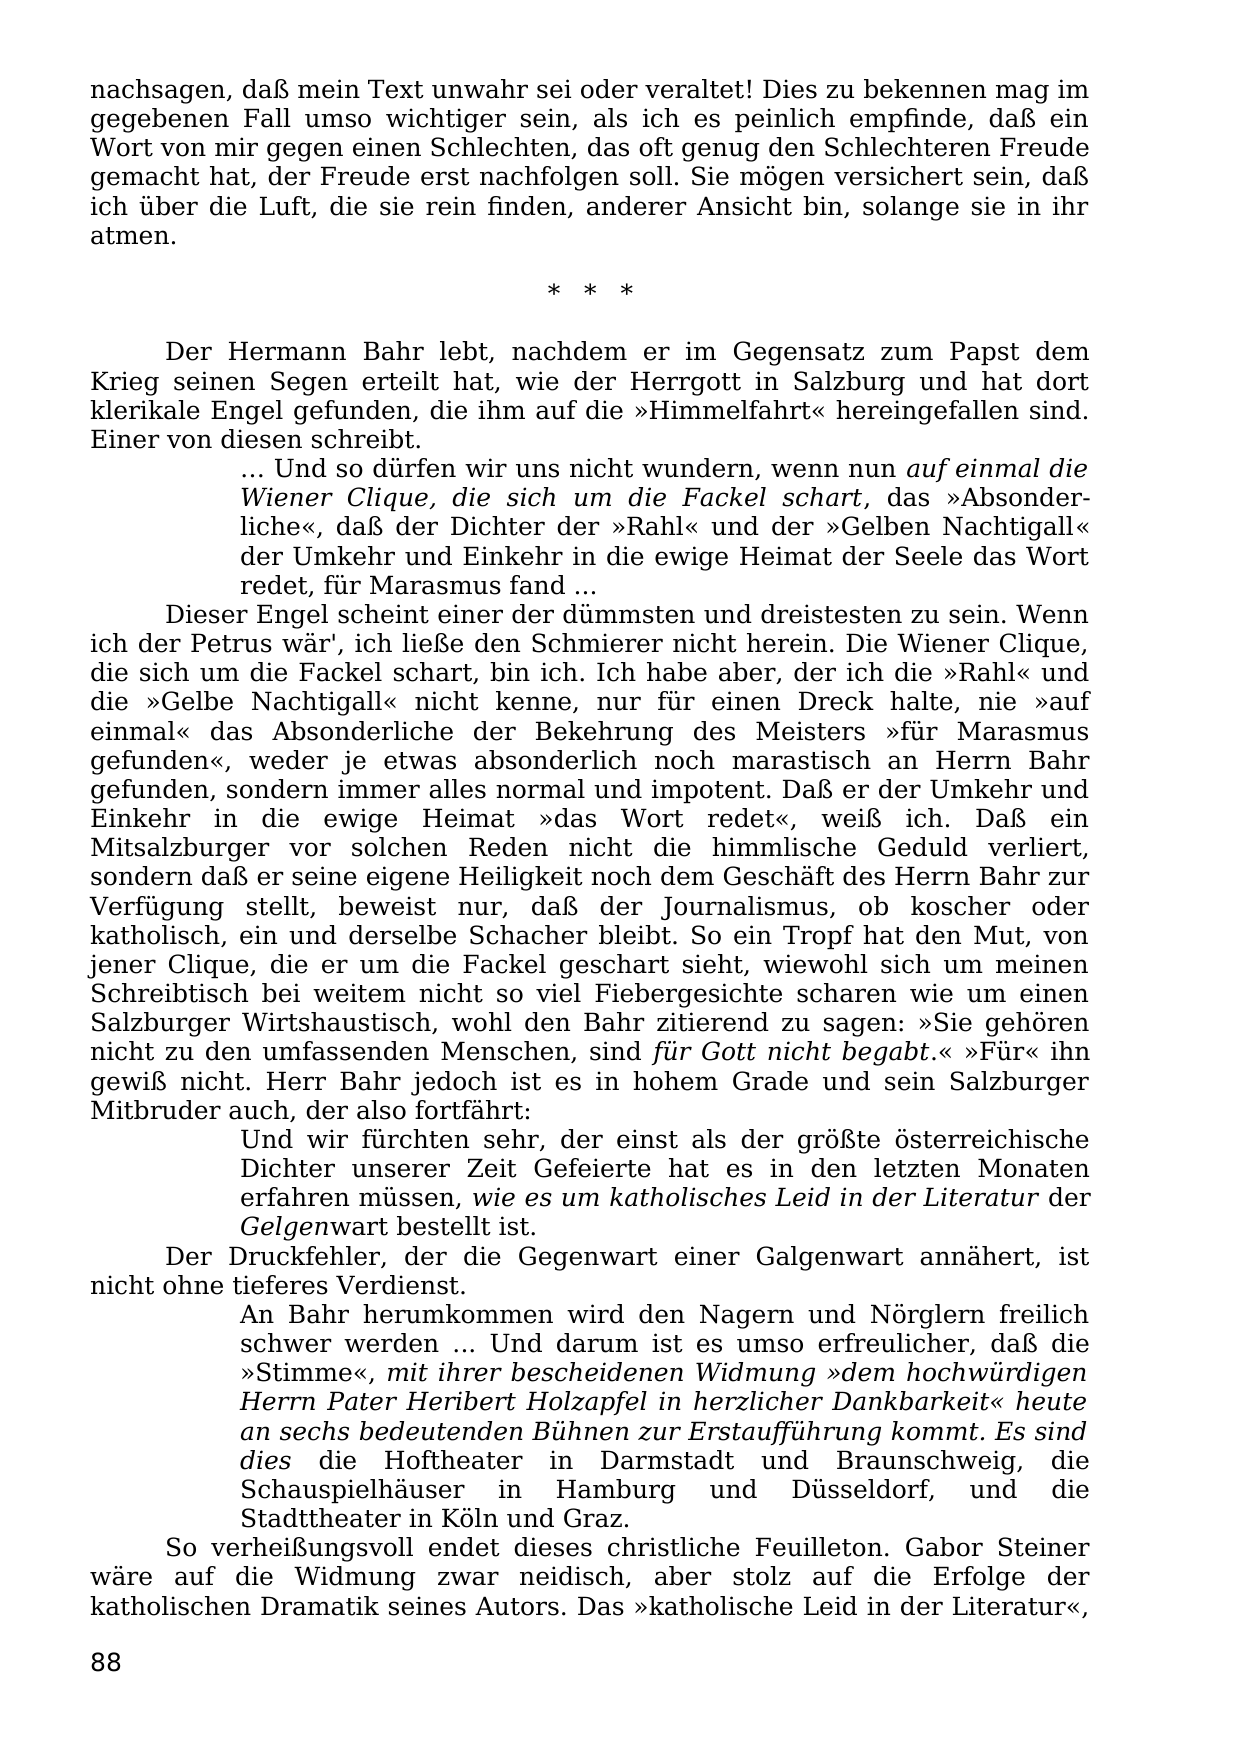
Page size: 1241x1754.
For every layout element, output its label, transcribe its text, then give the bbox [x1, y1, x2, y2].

text Und wir fürchten sehr, der einst als der größte österreichische Dichter unserer Zeit Gefeierte hat es in den letzten Monaten erfahren müssen, wie es um katholisches Leid in der Literatur der Gelgenwart bestellt ist. [240, 1125, 1091, 1242]
text An Bahr herumkommen wird den Nagern und Nörglern freilich schwer werden ... Und darum ist es umso erfreulicher, daß die »Stimme«, mit ihrer bescheidenen Widmung »dem hochwürdigen Herrn Pater Heribert Holzapfel in herzlicher Dankbarkeit« heute an sechs bedeutenden Bühnen zur Erstaufführung kommt. Es sind dies die Hoftheater in Darmstadt und Braunschweig, die Schauspielhäuser in Hamburg und Düsseldorf, und die Stadttheater in Köln und Graz. [240, 1300, 1091, 1533]
text Der Hermann Bahr lebt, nachdem er im Gegensatz zum Papst dem Krieg seinen Segen erteilt hat, wie der Herrgott in Salzburg und hat dort klerikale Engel gefunden, die ihm auf die »Himmelfahrt« hereingefallen sind. Einer von diesen schreibt. [90, 337, 1091, 454]
text So verheißungsvoll endet dieses christliche Feuilleton. Gabor Steiner wäre auf die Widmung zwar neidisch, aber stolz auf die Erfolge der katholischen Dramatik seines Autors. Das »katholische Leid in der Literatur«, [90, 1533, 1091, 1621]
text nachsagen, daß mein Text unwahr sei oder veraltet! Dies zu bekennen mag im gegebenen Fall umso wichtiger sein, als ich es peinlich empfinde, daß ein Wort von mir gegen einen Schlechten, das oft genug den Schlechteren Freude gemacht hat, der Freude erst nachfolgen soll. Sie mögen versichert sein, daß ich über die Luft, die sie rein finden, anderer Ansicht bin, solange sie in ihr atmen. [90, 75, 1091, 250]
text Dieser Engel scheint einer der dümmsten und dreistesten zu sein. Wenn ich der Petrus wär', ich ließe den Schmierer nicht herein. Die Wiener Clique, die sich um die Fackel schart, bin ich. Ich habe aber, der ich die »Rahl« und die »Gelbe Nachtigall« nicht kenne, nur für einen Dreck halte, nie »auf einmal« das Absonderliche der Bekehrung des Meisters »für Marasmus gefunden«, weder je etwas absonderlich noch marastisch an Herrn Bahr gefunden, sondern immer alles normal und impotent. Daß er der Umkehr und Einkehr in die ewige Heimat »das Wort redet«, weiß ich. Daß ein Mitsalzburger vor solchen Reden nicht die himmlische Geduld verliert, sondern daß er seine eigene Heiligkeit noch dem Geschäft des Herrn Bahr zur Verfügung stellt, beweist nur, daß der Journalismus, ob koscher oder katholisch, ein und derselbe Schacher bleibt. So ein Tropf hat den Mut, von jener Clique, die er um die Fackel geschart sieht, wiewohl sich um meinen Schreibtisch bei weitem nicht so viel Fiebergesichte scharen wie um einen Salzburger Wirtshaustisch, wohl den Bahr zitierend zu sagen: »Sie gehören nicht zu den umfassenden Menschen, sind für Gott nicht begabt.« »Für« ihn gewiß nicht. Herr Bahr jedoch ist es in hohem Grade und sein Salzburger Mitbruder auch, der also fortfährt: [90, 600, 1091, 1125]
text … Und so dürfen wir uns nicht wundern, wenn nun auf einmal die Wiener Clique, die sich um die Fackel schart, das »Absonder­liche«, daß der Dichter der »Rahl« und der »Gelben Nachtigall« der Umkehr und Einkehr in die ewige Heimat der Seele das Wort redet, für Marasmus fand ... [240, 454, 1091, 600]
text Der Druckfehler, der die Gegenwart einer Galgenwart annähert, ist nicht ohne tieferes Verdienst. [90, 1242, 1091, 1300]
text * * * [90, 279, 1091, 308]
